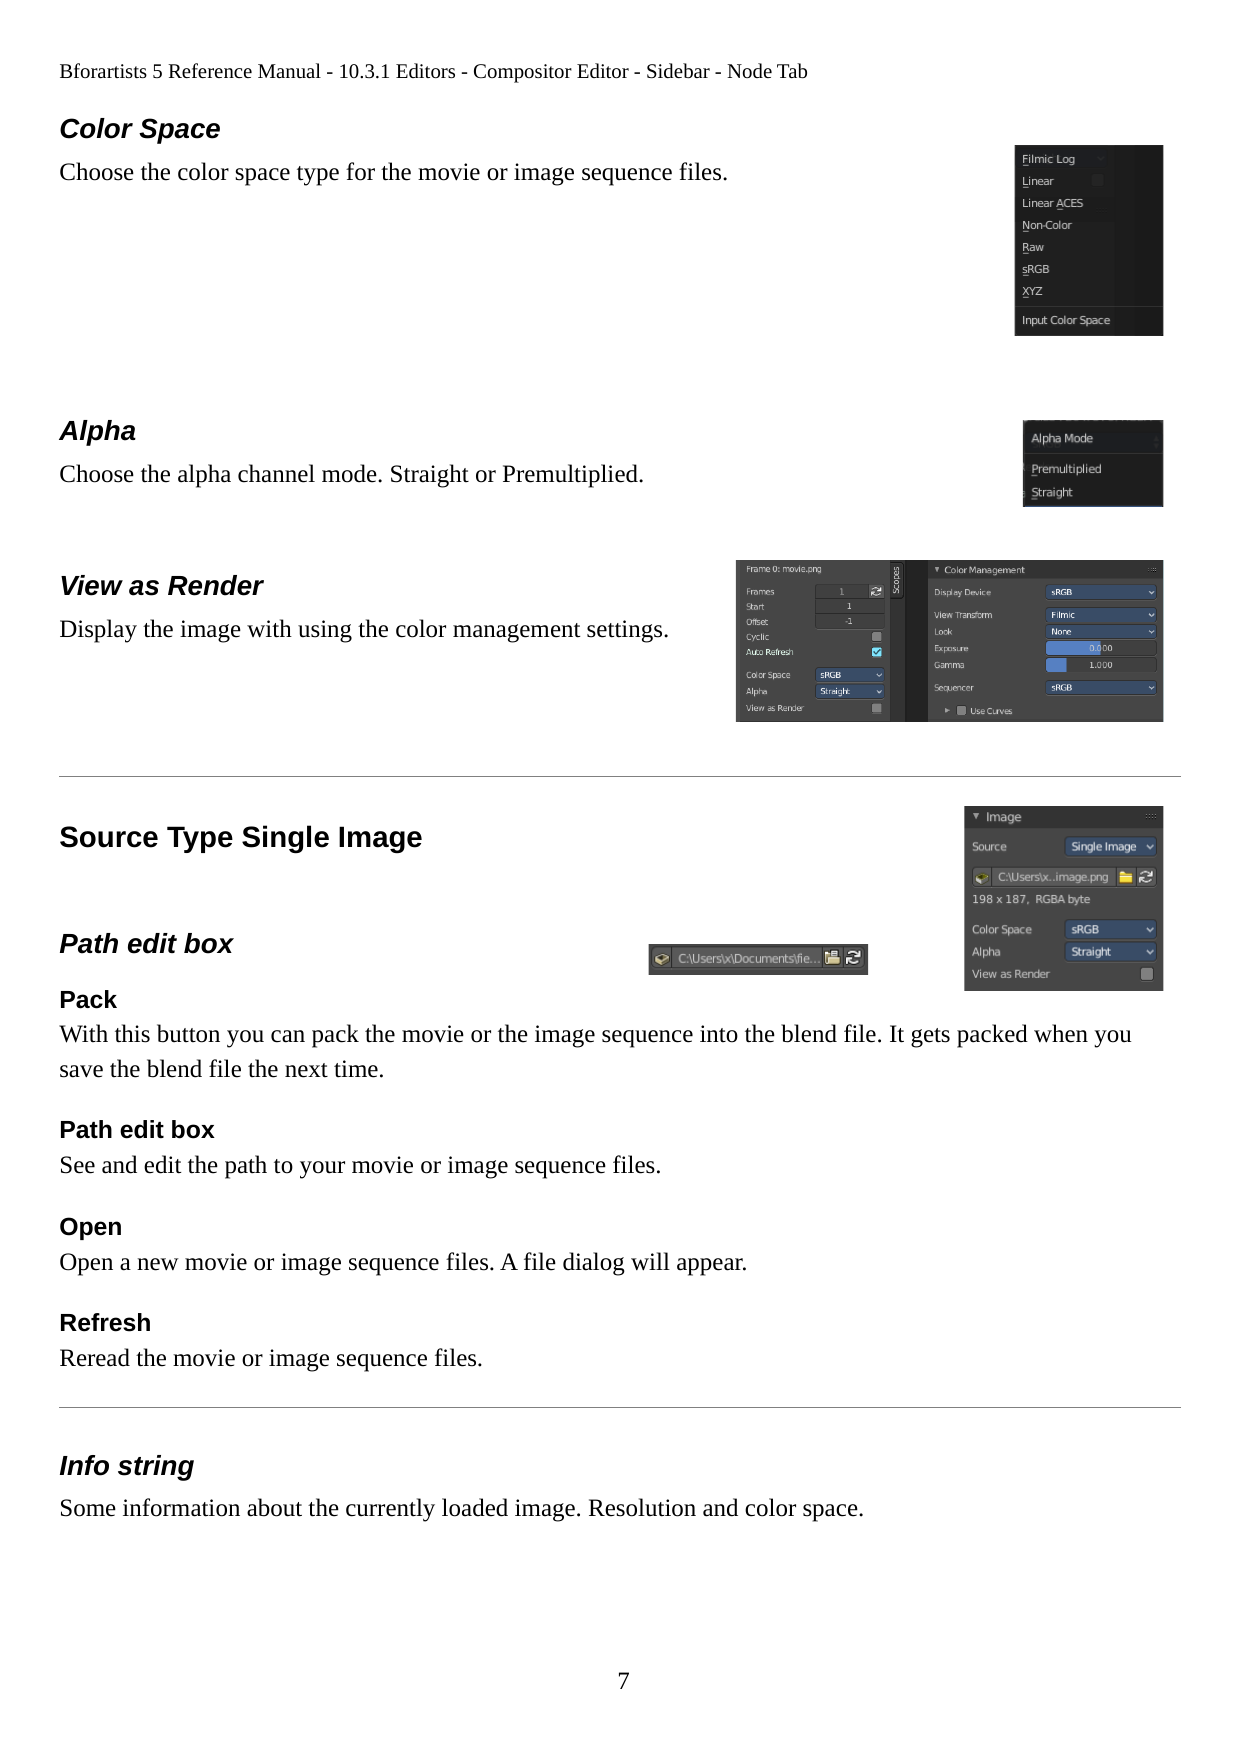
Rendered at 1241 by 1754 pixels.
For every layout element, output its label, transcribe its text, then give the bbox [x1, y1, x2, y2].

subtitle Refresh [59, 1308, 1181, 1337]
subtitle [1164, 570, 1181, 602]
picture [1022, 420, 1164, 507]
subtitle Open [59, 1212, 1181, 1241]
subtitle View as Render [59, 570, 735, 602]
subtitle Info string [59, 1449, 1181, 1481]
subtitle Color Space [59, 113, 1181, 144]
text With this button you can pack the movie or the image sequence into the blend file. It gets packed when you save the blend file the next time. [59, 1019, 1181, 1083]
picture [648, 944, 869, 975]
subtitle Pack [59, 985, 1181, 1013]
text Display the image with using the color management settings. [59, 614, 735, 643]
text Some information about the currently loaded image. Resolution and color space. [59, 1493, 1181, 1522]
subtitle [1164, 928, 1181, 960]
subtitle Path edit box [59, 1116, 1181, 1144]
subtitle Alpha [59, 415, 1181, 447]
text Reread the movie or image sequence files. [59, 1343, 1181, 1372]
picture [964, 806, 1164, 991]
text Choose the alpha channel mode. Straight or Premultiplied. [59, 459, 1022, 488]
picture [735, 560, 1164, 722]
text Open a new movie or image sequence files. A file dialog will appear. [59, 1247, 1181, 1276]
subtitle [1164, 820, 1181, 854]
text Choose the color space type for the movie or image sequence files. [59, 157, 1014, 186]
subtitle Path edit box [59, 928, 964, 960]
subtitle Source Type Single Image [59, 820, 964, 854]
picture [1014, 145, 1164, 336]
text See and edit the path to your movie or image sequence files. [59, 1150, 1181, 1179]
